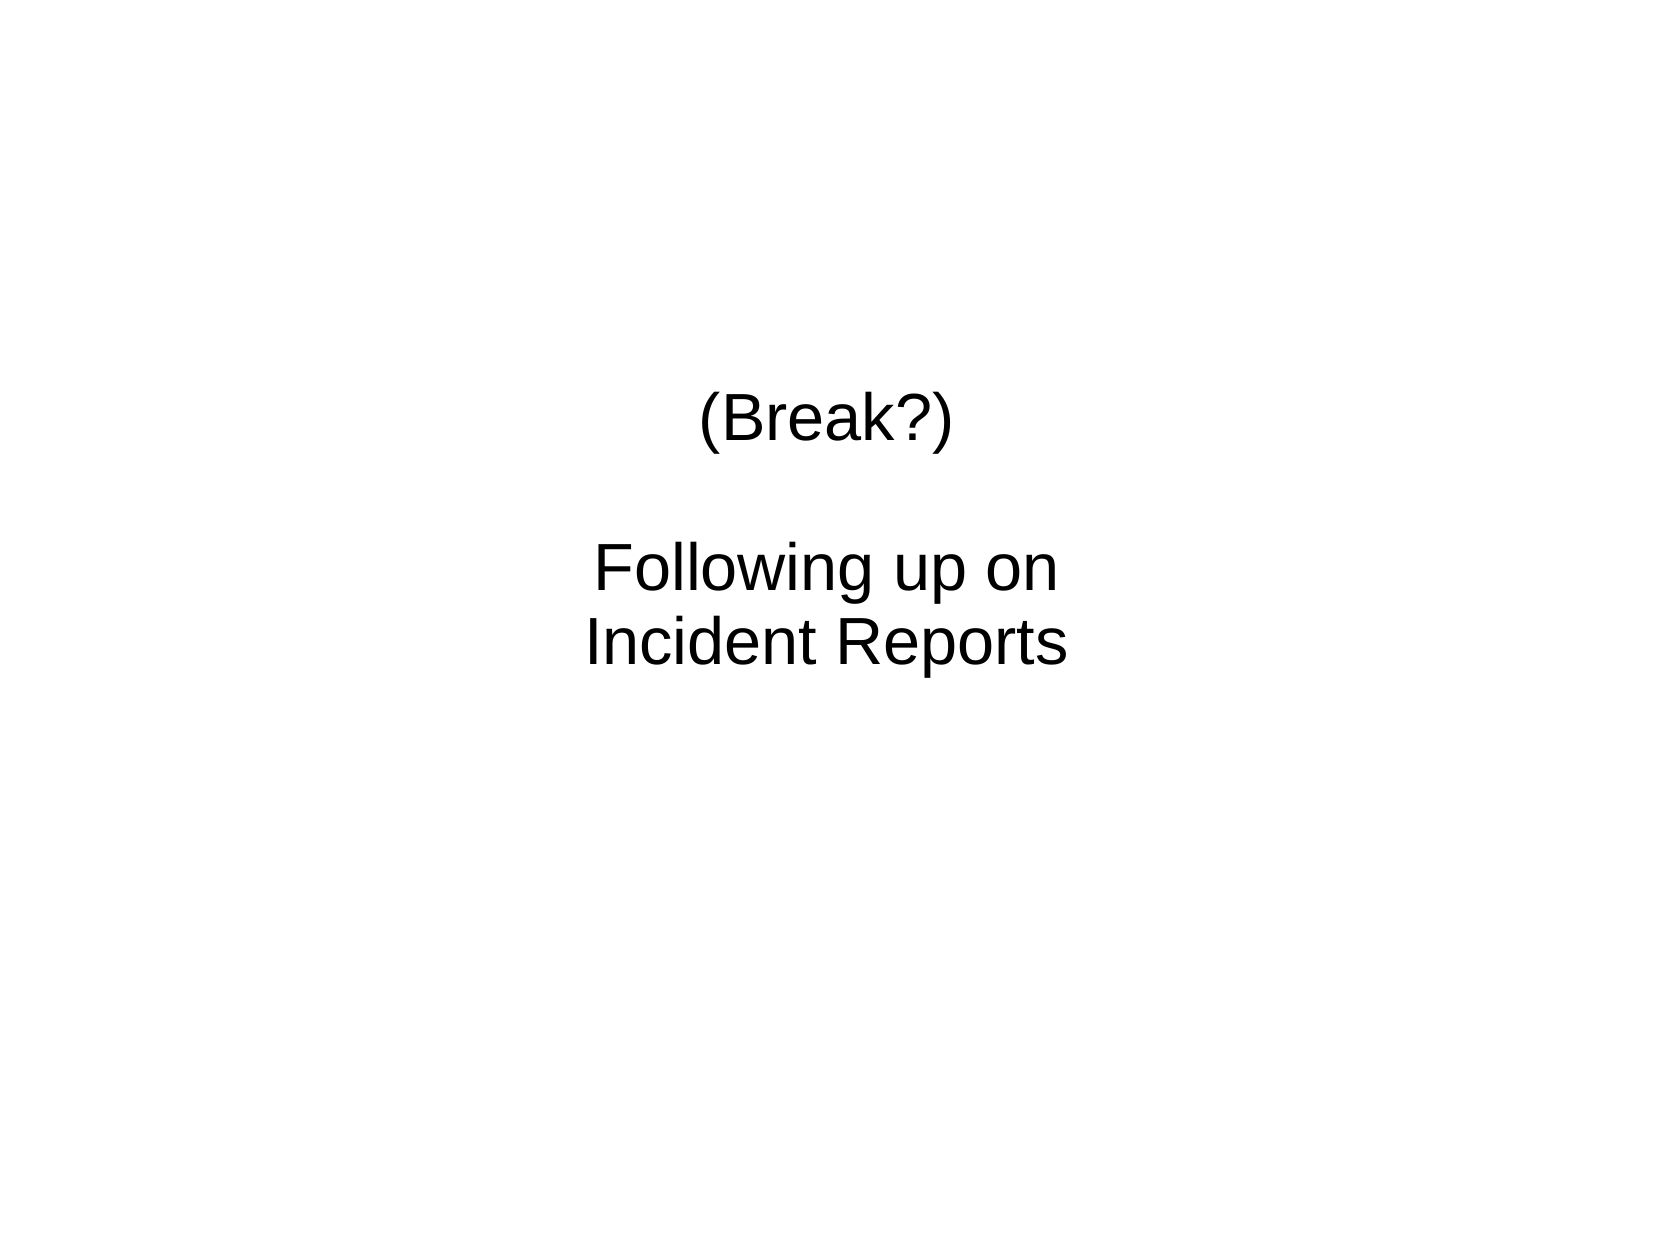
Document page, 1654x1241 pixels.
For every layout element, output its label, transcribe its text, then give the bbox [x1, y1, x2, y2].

subtitle (Break?) Following up on Incident Reports [82, 49, 1571, 1010]
